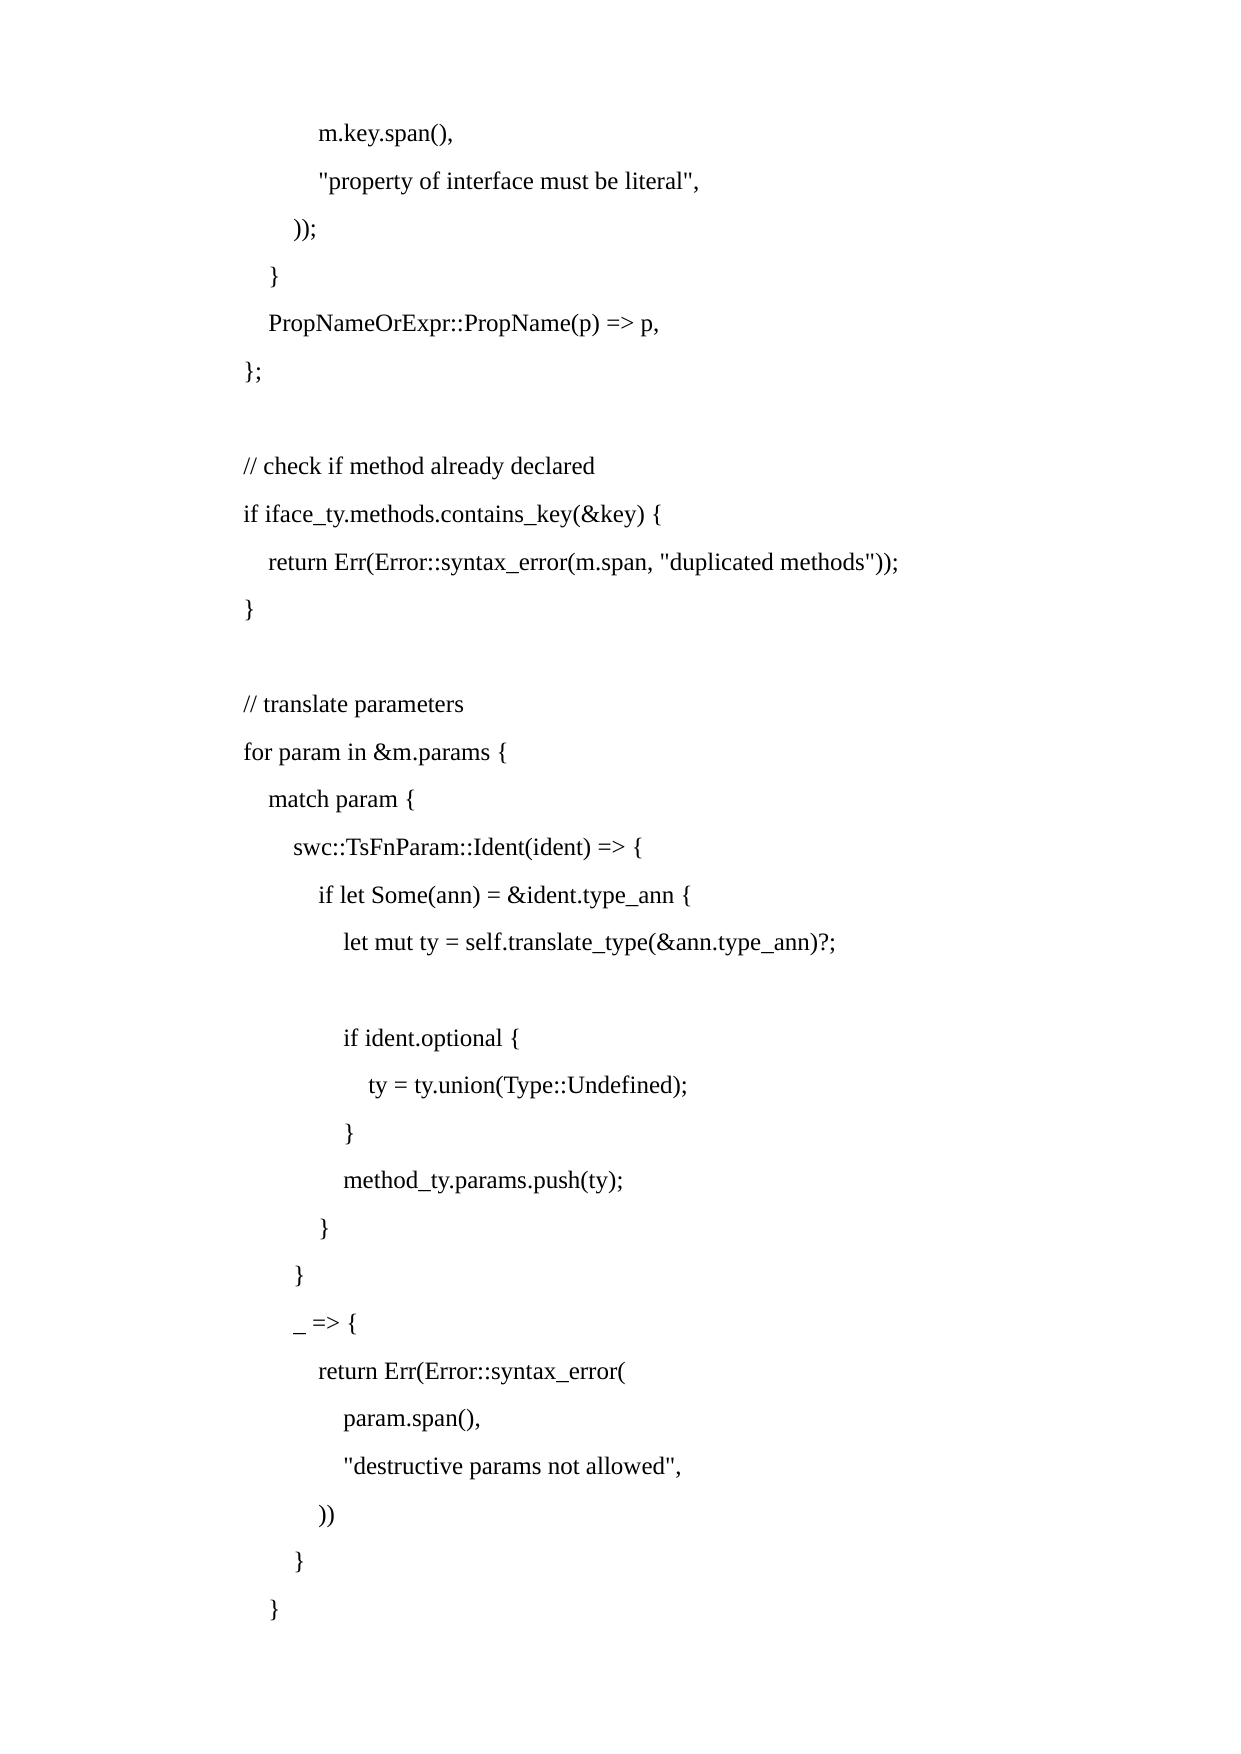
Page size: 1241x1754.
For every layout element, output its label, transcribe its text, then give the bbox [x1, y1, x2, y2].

text if iface_ty.methods.contains_key(&key) { [118, 499, 1122, 528]
text } [118, 1213, 1122, 1242]
text "property of interface must be literal", [118, 166, 1122, 194]
text for param in &m.params { [118, 737, 1122, 766]
text return Err(Error::syntax_error( [118, 1356, 1122, 1384]
text }; [118, 356, 1122, 385]
text } [118, 1118, 1122, 1147]
text param.span(), [118, 1403, 1122, 1432]
text )) [118, 1499, 1122, 1527]
text )); [118, 213, 1122, 242]
text } [118, 1261, 1122, 1289]
text ty = ty.union(Type::Undefined); [118, 1070, 1122, 1099]
text _ => { [118, 1308, 1122, 1337]
text "destructive params not allowed", [118, 1451, 1122, 1480]
text } [118, 261, 1122, 290]
text // translate parameters [118, 689, 1122, 718]
text if ident.optional { [118, 1023, 1122, 1051]
text PropNameOrExpr::PropName(p) => p, [118, 308, 1122, 337]
text if let Some(ann) = &ident.type_ann { [118, 880, 1122, 908]
text swc::TsFnParam::Ident(ident) => { [118, 832, 1122, 861]
text } [118, 594, 1122, 623]
text return Err(Error::syntax_error(m.span, "duplicated methods")); [118, 547, 1122, 575]
text } [118, 1546, 1122, 1575]
text m.key.span(), [118, 118, 1122, 147]
text } [118, 1594, 1122, 1623]
text // check if method already declared [118, 451, 1122, 480]
text let mut ty = self.translate_type(&ann.type_ann)?; [118, 927, 1122, 956]
text method_ty.params.push(ty); [118, 1165, 1122, 1194]
text match param { [118, 784, 1122, 813]
